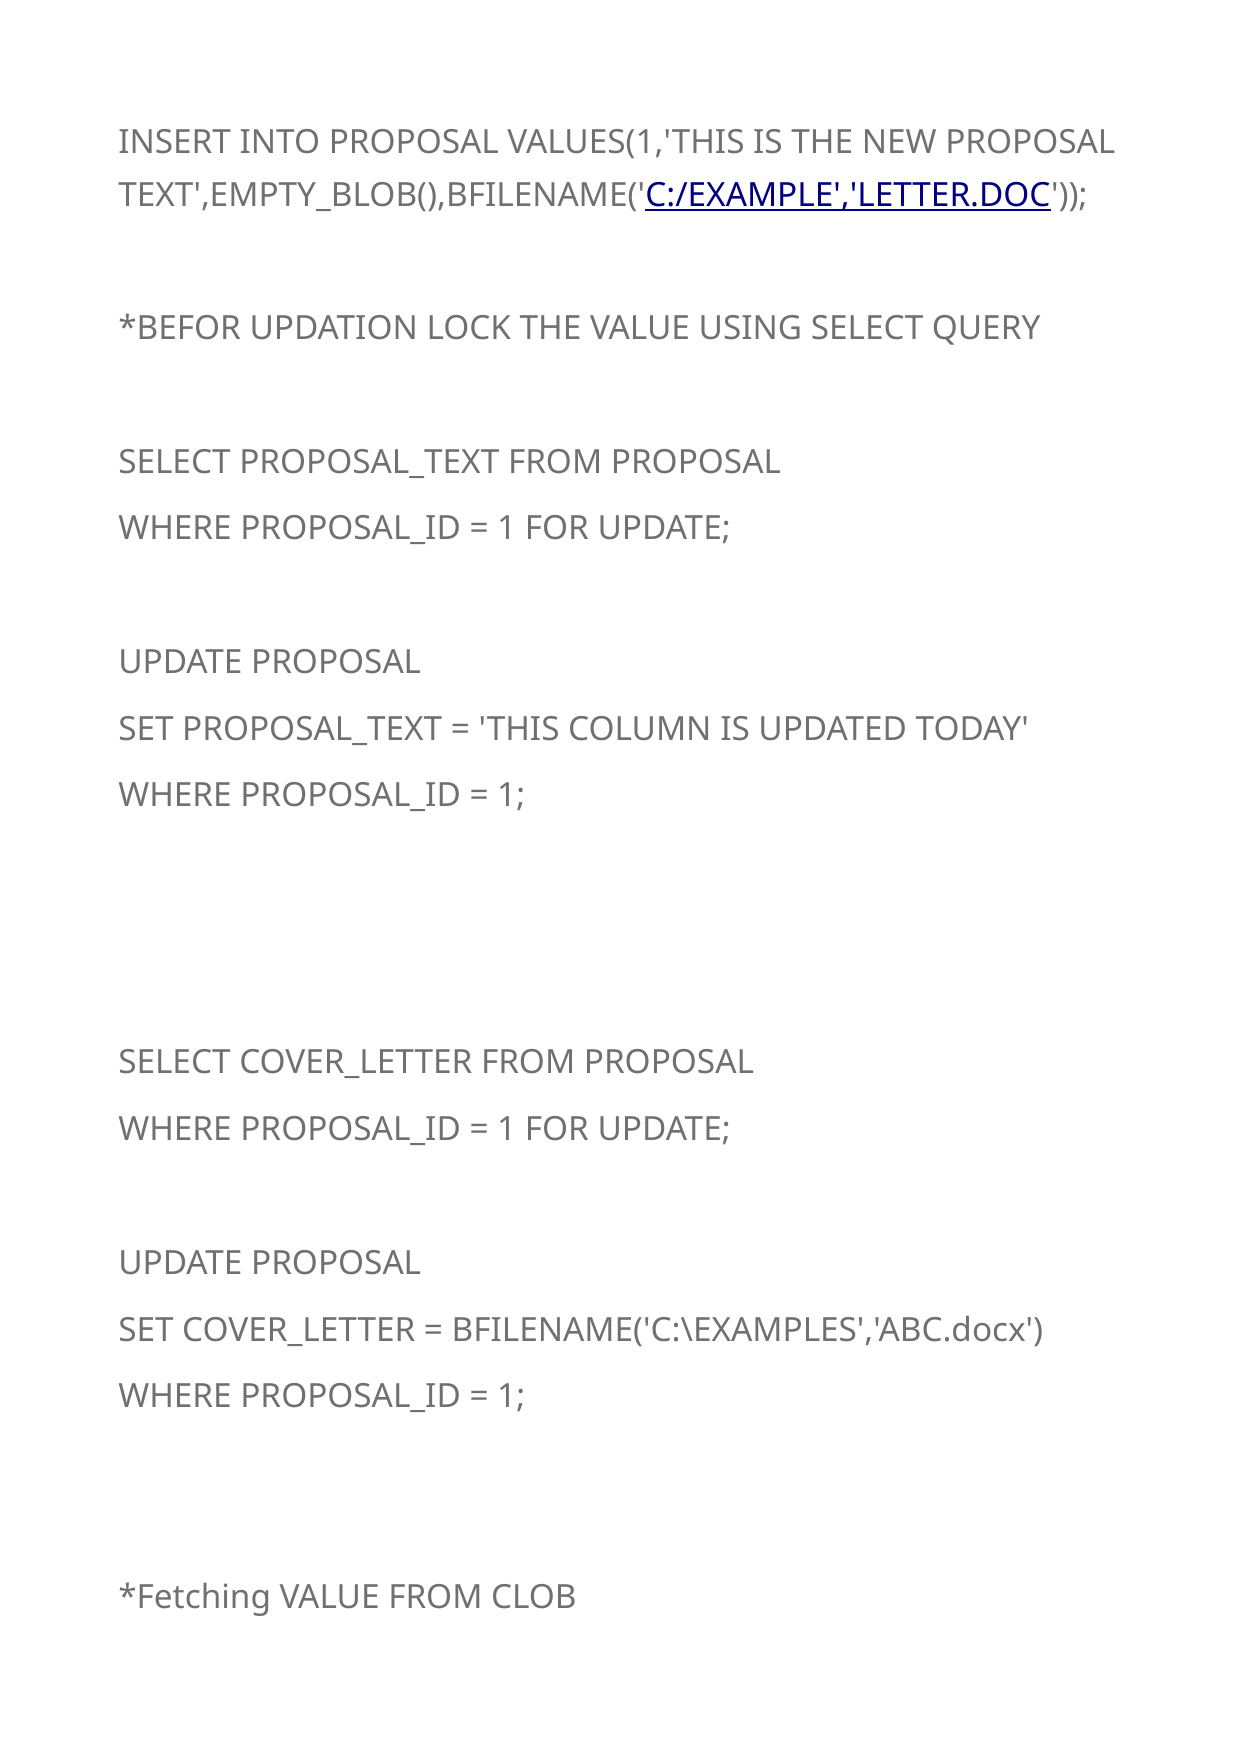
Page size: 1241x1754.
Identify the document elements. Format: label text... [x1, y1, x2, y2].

text SET COVER_LETTER = BFILENAME('C:\EXAMPLES','ABC.docx') [118, 1305, 1122, 1351]
text WHERE PROPOSAL_ID = 1 FOR UPDATE; [118, 1105, 1122, 1151]
text SELECT COVER_LETTER FROM PROPOSAL [118, 1038, 1122, 1084]
text WHERE PROPOSAL_ID = 1; [118, 1372, 1122, 1418]
text UPDATE PROPOSAL [118, 1239, 1122, 1284]
text INSERT INTO PROPOSAL VALUES(1,'THIS IS THE NEW PROPOSAL TEXT',EMPTY_BLOB(),BFILENAME('C:/EXAMPLE','LETTER.DOC')); [118, 118, 1122, 216]
text *Fetching VALUE FROM CLOB [118, 1572, 1122, 1618]
text SET PROPOSAL_TEXT = 'THIS COLUMN IS UPDATED TODAY' [118, 704, 1122, 750]
text UPDATE PROPOSAL [118, 638, 1122, 683]
text WHERE PROPOSAL_ID = 1; [118, 771, 1122, 817]
text SELECT PROPOSAL_TEXT FROM PROPOSAL [118, 437, 1122, 483]
text *BEFOR UPDATION LOCK THE VALUE USING SELECT QUERY [118, 304, 1122, 349]
text WHERE PROPOSAL_ID = 1 FOR UPDATE; [118, 504, 1122, 549]
